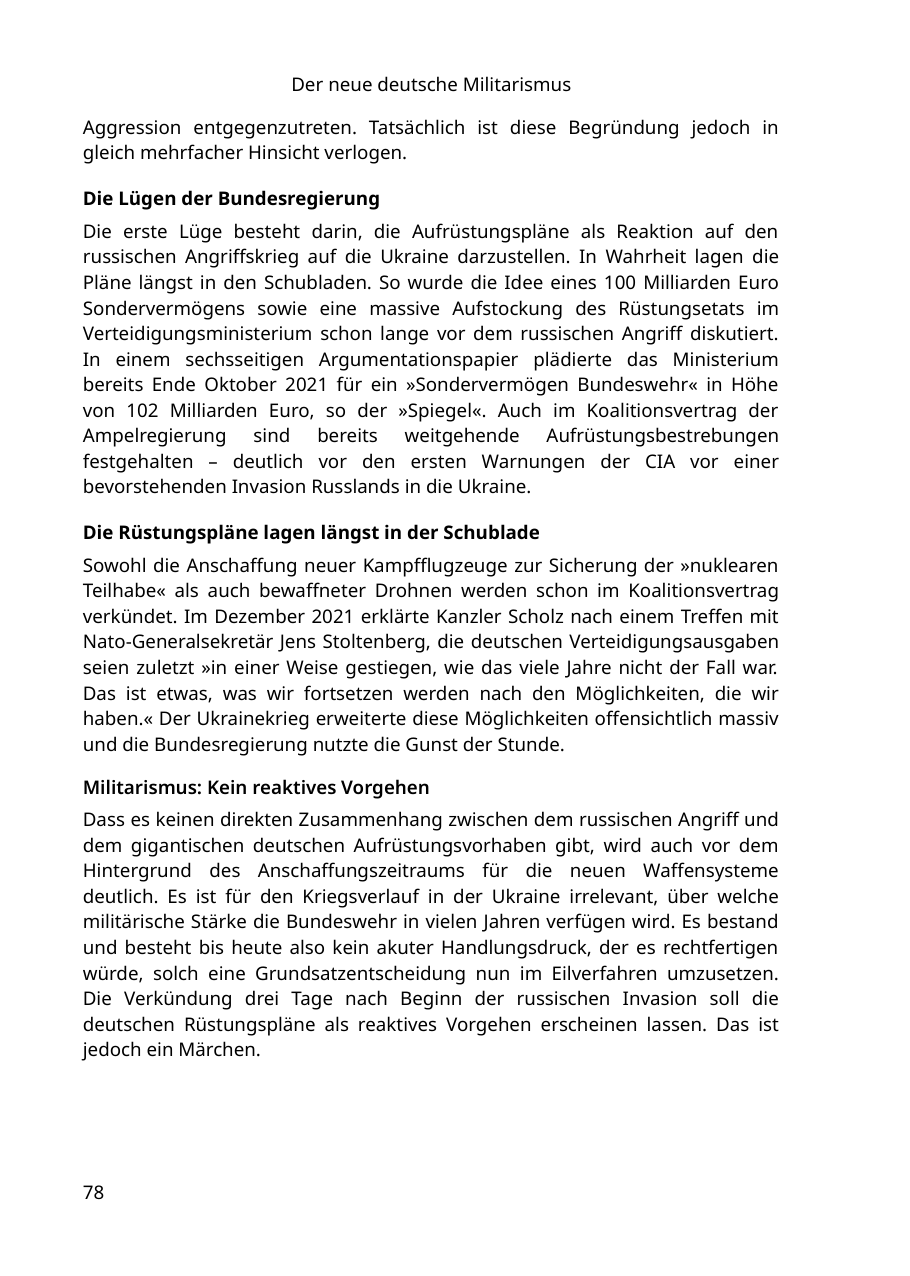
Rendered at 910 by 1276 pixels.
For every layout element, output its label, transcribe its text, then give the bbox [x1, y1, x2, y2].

text Aggression entgegenzutreten. Tatsächlich ist diese Begründung jedoch in gleich mehrfacher Hinsicht verlogen. [83, 114, 779, 165]
text Militarismus: Kein reaktives Vorgehen [83, 774, 779, 800]
text Die erste Lüge besteht darin, die Aufrüstungspläne als Reaktion auf den russischen Angriffskrieg auf die Ukraine darzustellen. In Wahrheit lagen die Pläne längst in den Schubladen. So wurde die Idee eines 100 Milliarden Euro Sondervermögens sowie eine massive Aufstockung des Rüstungsetats im Verteidigungsministerium schon lange vor dem russischen Angriff diskutiert. In einem sechsseitigen Argumentationspapier plädierte das Ministerium bereits Ende Oktober 2021 für ein »Sondervermögen Bundeswehr« in Höhe von 102 Milliarden Euro, so der »Spiegel«. Auch im Koalitionsvertrag der Ampelregierung sind bereits weitgehende Aufrüstungsbestrebungen festgehalten – deutlich vor den ersten Warnungen der CIA vor einer bevorstehenden Invasion Russlands in die Ukraine. [83, 218, 779, 499]
text Die Rüstungspläne lagen längst in der Schublade [83, 520, 779, 545]
text Dass es keinen direkten Zusammenhang zwischen dem russischen Angriff und dem gigantischen deutschen Aufrüstungsvorhaben gibt, wird auch vor dem Hintergrund des Anschaffungszeitraums für die neuen Waffensysteme deutlich. Es ist für den Kriegsverlauf in der Ukraine irrelevant, über welche militärische Stärke die Bundeswehr in vielen Jahren verfügen wird. Es bestand und besteht bis heute also kein akuter Handlungsdruck, der es rechtfertigen würde, solch eine Grundsatzentscheidung nun im Eilverfahren umzusetzen. Die Verkündung drei Tage nach Beginn der russischen Invasion soll die deutschen Rüstungspläne als reaktives Vorgehen erscheinen lassen. Das ist jedoch ein Märchen. [83, 807, 779, 1062]
text Die Lügen der Bundesregierung [83, 186, 779, 211]
text Sowohl die Anschaffung neuer Kampfflugzeuge zur Sicherung der »nuklearen Teilhabe« als auch bewaffneter Drohnen werden schon im Koalitionsvertrag verkündet. Im Dezember 2021 erklärte Kanzler Scholz nach einem Treffen mit Nato-Generalsekretär Jens Stoltenberg, die deutschen Verteidigungsausgaben seien zuletzt »in einer Weise gestiegen, wie das viele Jahre nicht der Fall war. Das ist etwas, was wir fortsetzen werden nach den Möglichkeiten, die wir haben.« Der Ukrainekrieg erweiterte diese Möglichkeiten offensichtlich massiv und die Bundesregierung nutzte die Gunst der Stunde. [83, 552, 779, 756]
